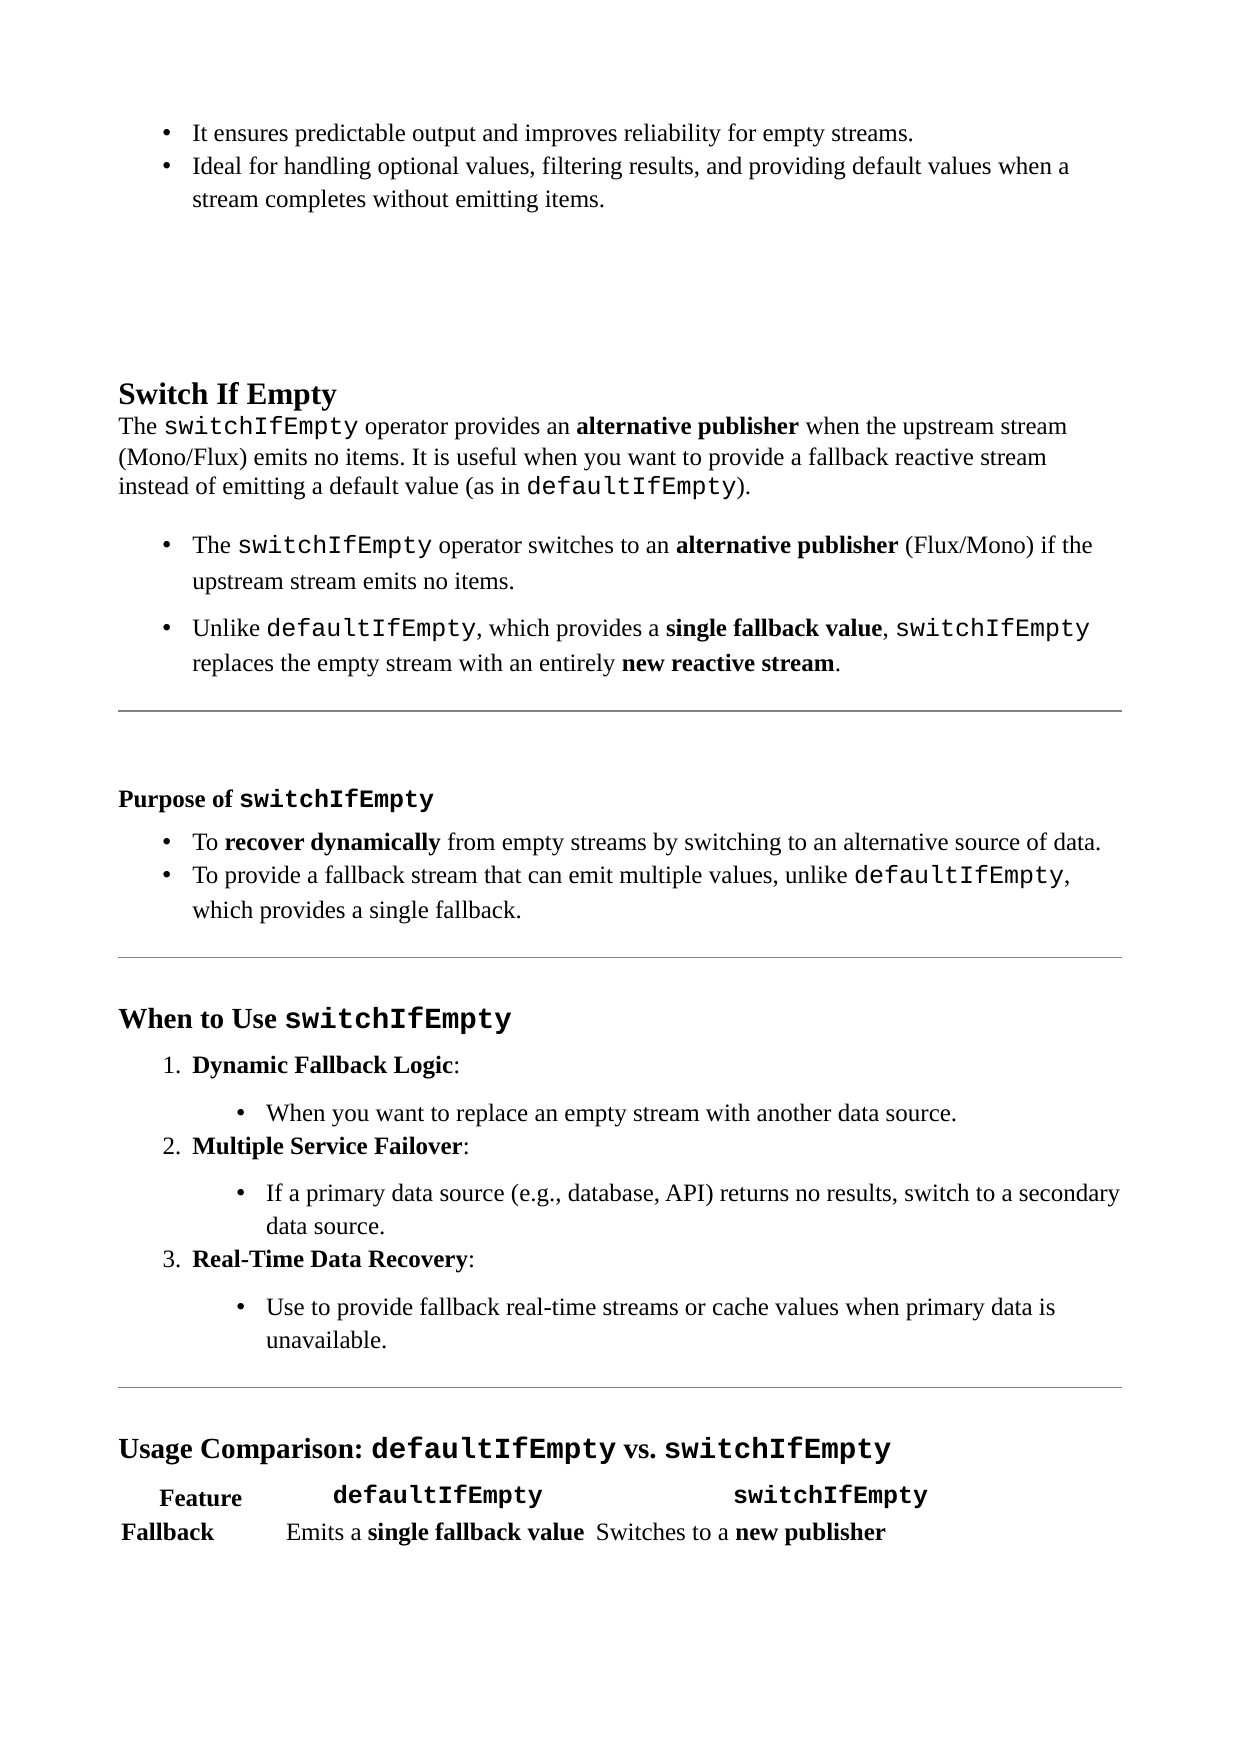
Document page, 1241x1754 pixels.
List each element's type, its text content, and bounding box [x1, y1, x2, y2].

table_header defaultIfEmpty [283, 1480, 593, 1514]
list Real-Time Data Recovery: [162, 1244, 1122, 1273]
list Multiple Service Failover: [162, 1131, 1122, 1159]
list The switchIfEmpty operator switches to an alternative publisher (Flux/Mono) if the upstream stream emits no items. [162, 531, 1122, 594]
list Unlike defaultIfEmpty, which provides a single fallback value, switchIfEmpty replaces the empty stream with an entirely new reactive stream. [162, 613, 1122, 677]
table_header Feature [118, 1480, 283, 1514]
list Dynamic Fallback Logic: [162, 1050, 1122, 1079]
table_cell Switches to a new publisher [593, 1515, 1068, 1549]
table_cell Emits a single fallback value [283, 1515, 593, 1549]
subtitle Usage Comparison: defaultIfEmpty vs. switchIfEmpty [118, 1431, 1122, 1467]
list If a primary data source (e.g., database, API) returns no results, switch to a secondary data source. [236, 1178, 1122, 1240]
text The switchIfEmpty operator provides an alternative publisher when the upstream stream (Mono/Flux) emits no items. It is useful when you want to provide a fallback reactive stream instead of emitting a default value (as in defaultIfEmpty). [118, 411, 1122, 502]
list To provide a fallback stream that can emit multiple values, unlike defaultIfEmpty, which provides a single fallback. [162, 860, 1122, 924]
list When you want to replace an empty stream with another data source. [236, 1098, 1122, 1126]
subtitle When to Use switchIfEmpty [118, 1002, 1122, 1038]
list It ensures predictable output and improves reliability for empty streams. [162, 118, 1122, 147]
subtitle Purpose of switchIfEmpty [118, 784, 1122, 814]
list To recover dynamically from empty streams by switching to an alternative source of data. [162, 827, 1122, 856]
list Use to provide fallback real-time streams or cache values when primary data is unavailable. [236, 1292, 1122, 1354]
table_cell Fallback [118, 1515, 283, 1549]
list Ideal for handling optional values, filtering results, and providing default values when a stream completes without emitting items. [162, 151, 1122, 213]
text Switch If Empty [118, 376, 1122, 411]
table_header switchIfEmpty [593, 1480, 1068, 1514]
